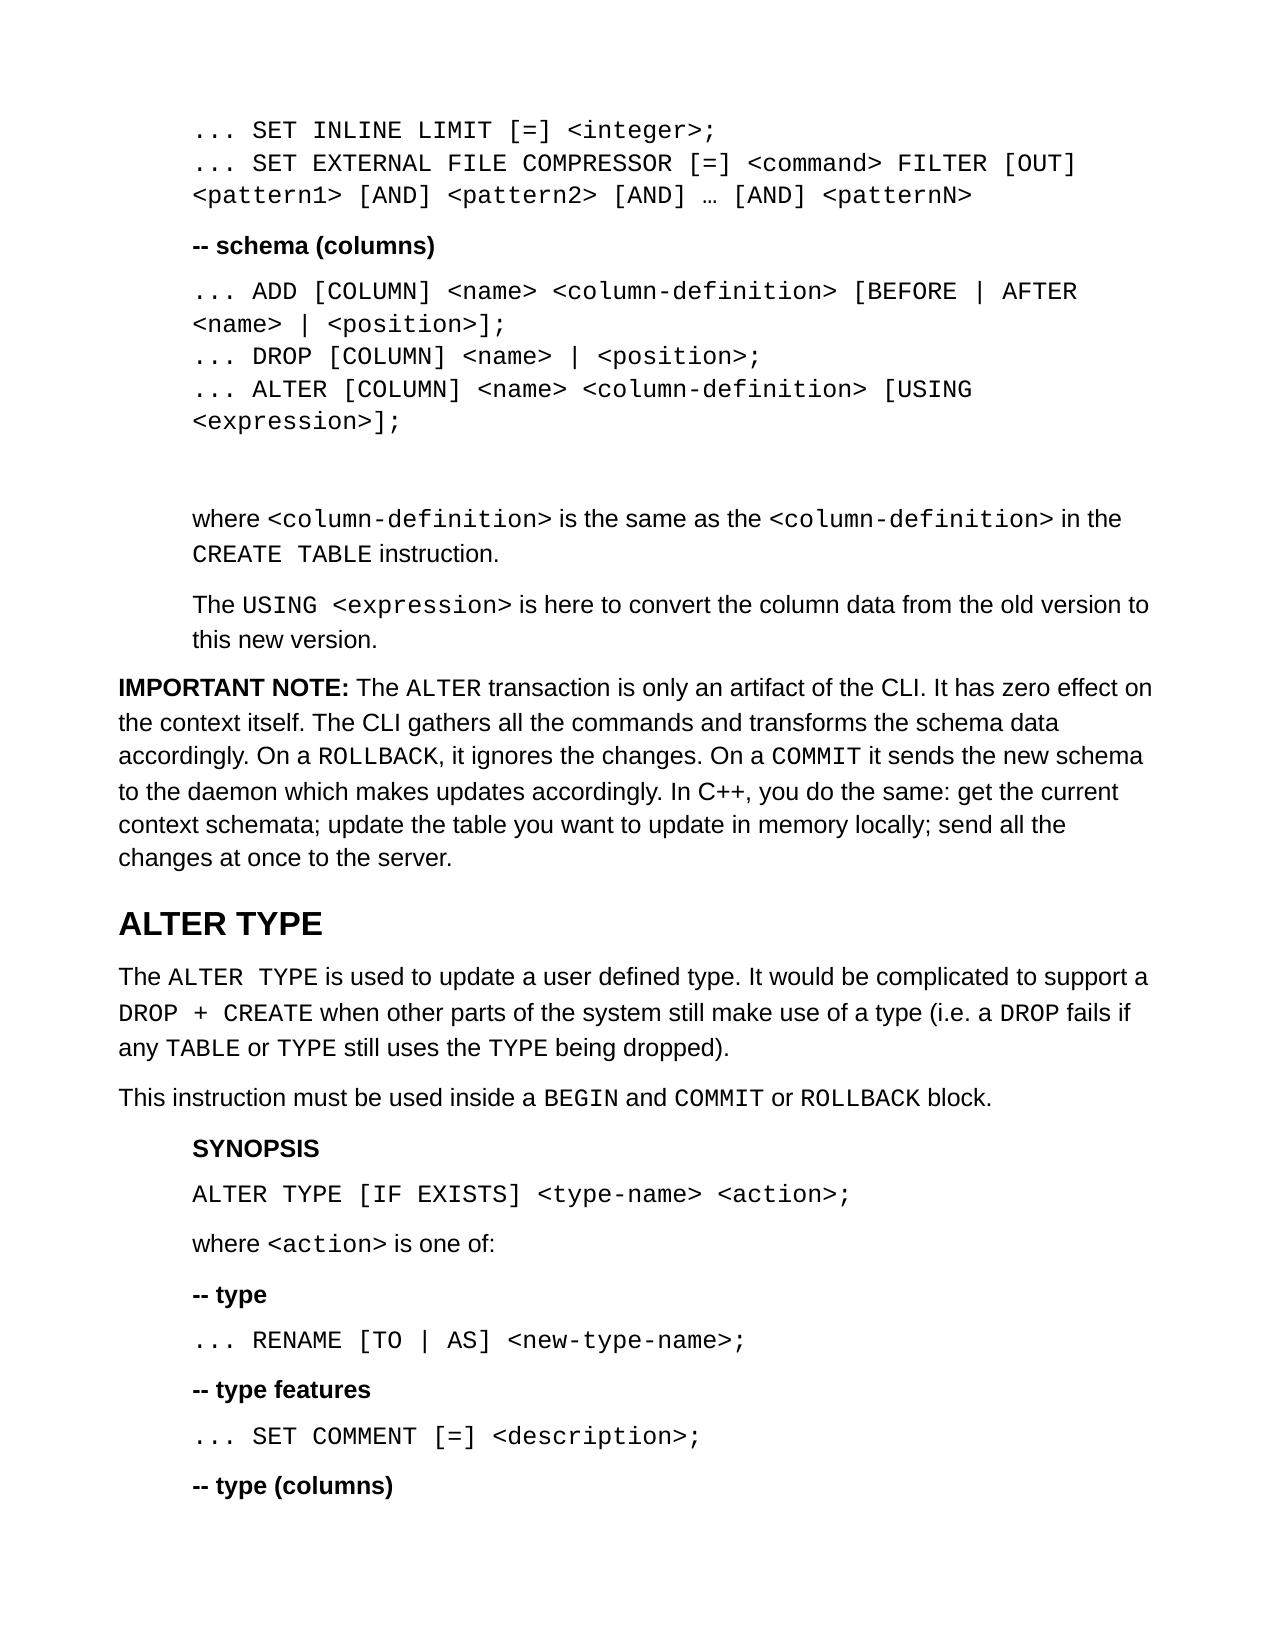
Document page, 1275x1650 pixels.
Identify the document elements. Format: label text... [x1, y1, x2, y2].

text IMPORTANT NOTE: The ALTER transaction is only an artifact of the CLI. It has zero effect on the context itself. The CLI gathers all the commands and transforms the schema data accordingly. On a ROLLBACK, it ignores the changes. On a COMMIT it sends the new schema to the daemon which makes updates accordingly. In C++, you do the same: get the current context schemata; update the table you want to update in memory locally; send all the changes at once to the server. [118, 673, 1157, 871]
text ... RENAME [TO | AS] <new-type-name>; [192, 1328, 1157, 1356]
text ... ADD [COLUMN] <name> <column-definition> [BEFORE | AFTER <name> | <position>]; ... DROP [COLUMN] <name> | <position>; ... ALTER [COLUMN] <name> <column-definition> [USING <expression>]; [192, 279, 1157, 437]
text where <action> is one of: [192, 1229, 1157, 1260]
text -- type (columns) [192, 1471, 1157, 1500]
text The ALTER TYPE is used to update a user defined type. It would be complicated to support a DROP + CREATE when other parts of the system still make use of a type (i.e. a DROP fails if any TABLE or TYPE still uses the TYPE being dropped). [118, 962, 1157, 1064]
subtitle ALTER TYPE [118, 904, 1157, 942]
text SYNOPSIS [192, 1134, 1157, 1163]
text ... SET INLINE LIMIT [=] <integer>; ... SET EXTERNAL FILE COMPRESSOR [=] <command> FILTER [OUT] <pattern1> [AND] <pattern2> [AND] … [AND] <patternN> [192, 118, 1157, 211]
text -- schema (columns) [192, 231, 1157, 259]
text -- type features [192, 1375, 1157, 1404]
text The USING <expression> is here to convert the column data from the old version to this new version. [192, 590, 1157, 654]
text This instruction must be used inside a BEGIN and COMMIT or ROLLBACK block. [118, 1083, 1157, 1114]
text ... SET COMMENT [=] <description>; [192, 1423, 1157, 1452]
text ALTER TYPE [IF EXISTS] <type-name> <action>; [192, 1182, 1157, 1210]
text where <column-definition> is the same as the <column-definition> in the CREATE TABLE instruction. [192, 504, 1157, 570]
text -- type [192, 1280, 1157, 1309]
